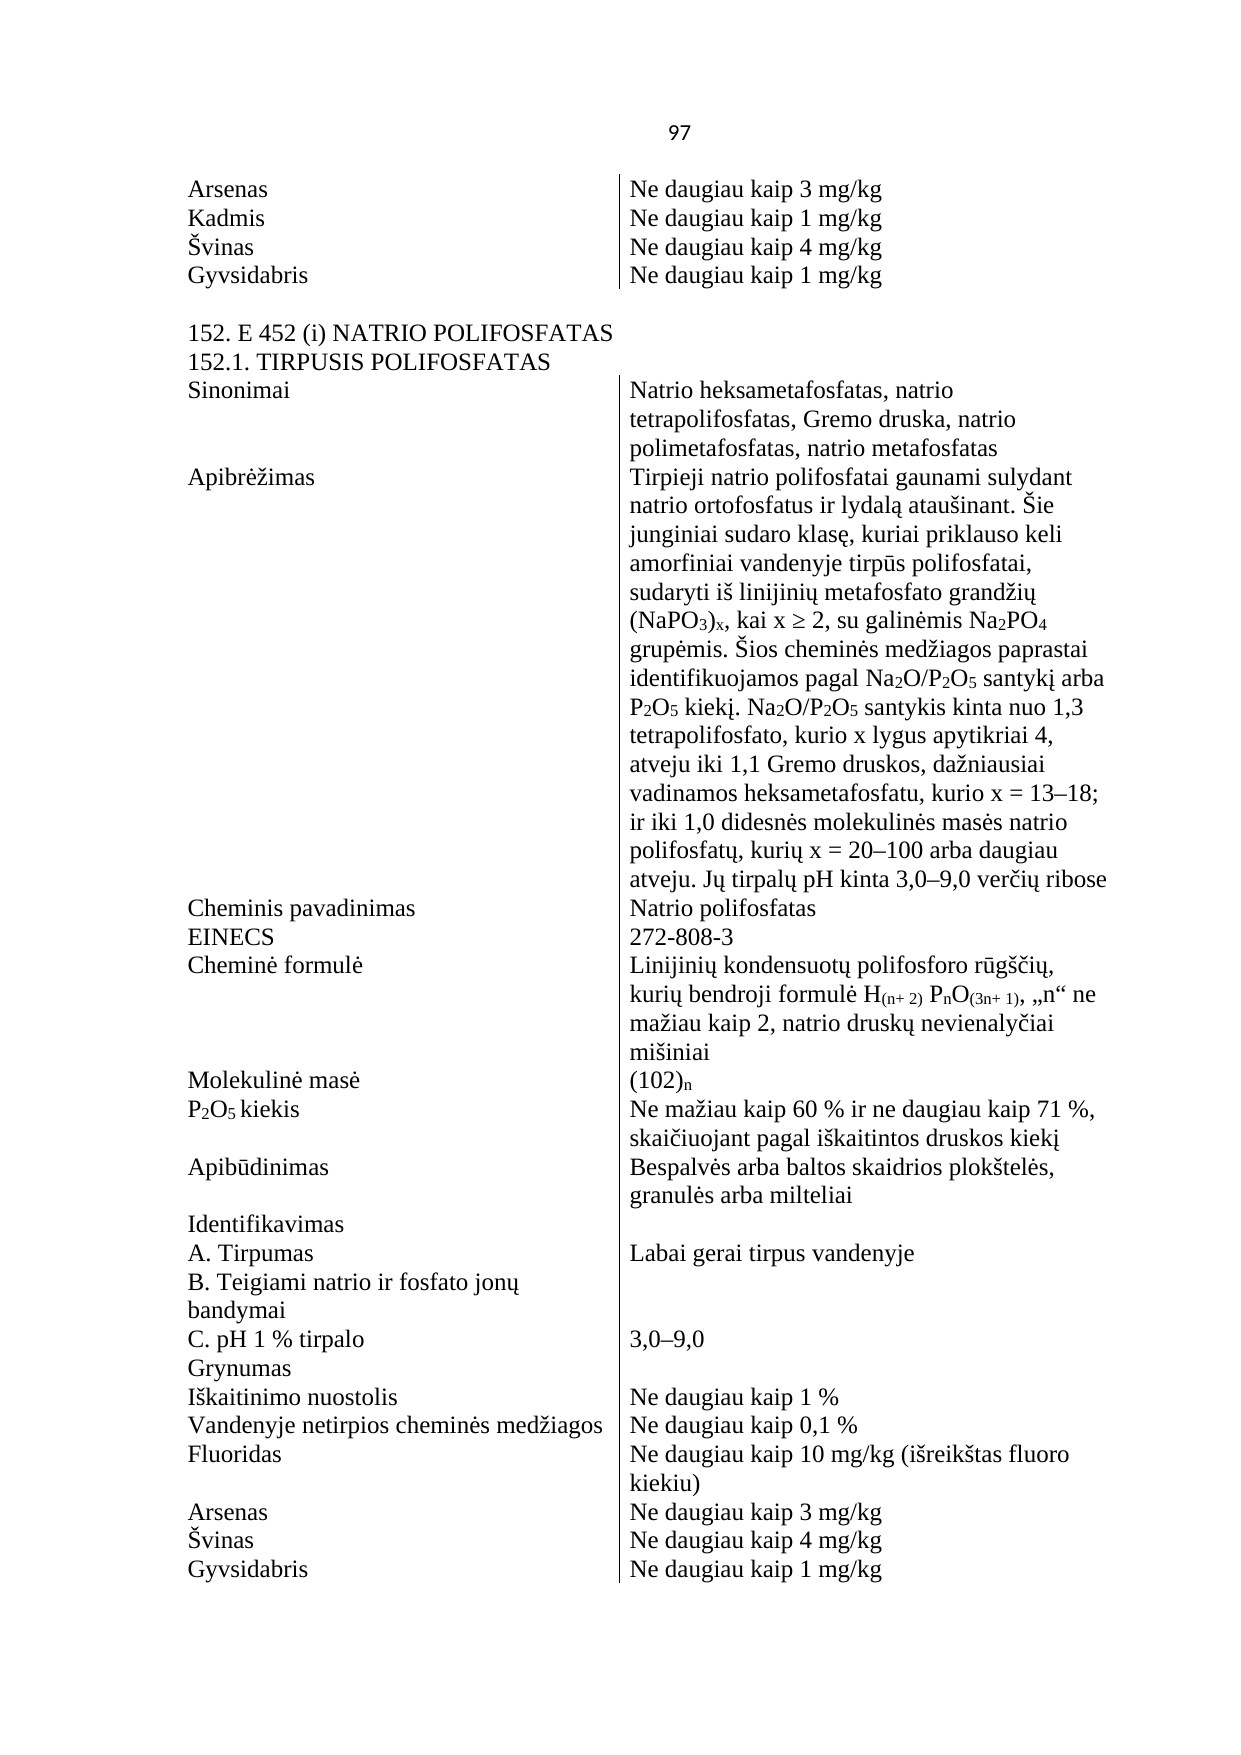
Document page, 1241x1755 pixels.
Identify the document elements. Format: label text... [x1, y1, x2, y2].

table_cell Ne daugiau kaip 1 mg/kg [620, 203, 1122, 232]
table_cell Apibūdinimas [177, 1152, 619, 1209]
table_cell Fluoridas [177, 1439, 619, 1497]
table_cell Ne daugiau kaip 10 mg/kg (išreikštas fluoro kiekiu) [620, 1439, 1122, 1497]
table_cell Tirpieji natrio polifosfatai gaunami sulydant natrio ortofosfatus ir lydalą ataušinant. Šie junginiai sudaro klasę, kuriai priklauso keli amorfiniai vandenyje tirpūs polifosfatai, sudaryti iš linijinių metafosfato grandžių (NaPO3)x, kai x ≥>= 2, su galinėmis Na2PO4 grupėmis. Šios cheminės medžiagos paprastai identifikuojamos pagal Na2O/P2O5 santykį arba P2O5 kiekį. Na2O/P2O5 santykis kinta nuo 1,3 tetrapolifosfato, kurio x lygus apytikriai 4, atveju iki 1,1 Gremo druskos, dažniausiai vadinamos heksametafosfatu, kurio x = 13–18; ir iki 1,0 didesnės molekulinės masės natrio polifosfatų, kurių x = 20–100 arba daugiau atveju. Jų tirpalų pH kinta 3,0–9,0 verčių ribose [620, 462, 1122, 893]
table_cell Ne daugiau kaip 3 mg/kg [620, 174, 1122, 203]
table_cell Ne mažiau kaip 60 % ir ne daugiau kaip 71 %, skaičiuojant pagal iškaitintos druskos kiekį [620, 1094, 1122, 1152]
table_cell Natrio heksametafosfatas, natrio tetrapolifosfatas, Gremo druska, natrio polimetafosfatas, natrio metafosfatas [620, 375, 1122, 462]
table_cell Kadmis [177, 203, 619, 232]
table_cell Natrio polifosfatas [620, 893, 1122, 922]
table_cell Apibrėžimas [177, 462, 619, 893]
table_cell B. Teigiami natrio ir fosfato jonų bandymai [177, 1267, 619, 1324]
table_cell [620, 1353, 1122, 1382]
table_cell Sinonimai [177, 375, 619, 462]
table_cell Gyvsidabris [177, 260, 619, 289]
table_cell Labai gerai tirpus vandenyje [620, 1238, 1122, 1267]
table_cell Ne daugiau kaip 1 mg/kg [620, 1554, 1122, 1583]
table_cell Cheminis pavadinimas [177, 893, 619, 922]
table_cell Ne daugiau kaip 3 mg/kg [620, 1497, 1122, 1525]
table_cell EINECS [177, 922, 619, 950]
table_cell Bespalvės arba baltos skaidrios plokštelės, granulės arba milteliai [620, 1152, 1122, 1209]
table_cell Ne daugiau kaip 4 mg/kg [620, 232, 1122, 260]
table_cell Iškaitinimo nuostolis [177, 1382, 619, 1410]
table_cell Ne daugiau kaip 4 mg/kg [620, 1525, 1122, 1554]
table_cell C. pH 1 % tirpalo [177, 1324, 619, 1353]
table_cell Vandenyje netirpios cheminės medžiagos [177, 1410, 619, 1439]
table_cell 272-808-3 [620, 922, 1122, 950]
table_cell 3,0–9,0 [620, 1324, 1122, 1353]
table_cell Grynumas [177, 1353, 619, 1382]
table_cell Arsenas [177, 174, 619, 203]
table_cell Cheminė formulė [177, 950, 619, 1065]
table_cell Ne daugiau kaip 1 % [620, 1382, 1122, 1410]
table_cell [620, 1267, 1122, 1324]
table_cell Linijinių kondensuotų polifosforo rūgščių, kurių bendroji formulė H(n+ 2) PnO(3n+ 1), „n“ ne mažiau kaip 2, natrio druskų nevienalyčiai mišiniai [620, 950, 1122, 1065]
table_cell Ne daugiau kaip 0,1 % [620, 1410, 1122, 1439]
table_cell (102)n [620, 1065, 1122, 1094]
table_header 152. E 452 (i) NATRIO POLIFOSFATAS 152.1. TirpusIS polifosfatas [177, 318, 1122, 375]
table_cell Švinas [177, 1525, 619, 1554]
table_cell Gyvsidabris [177, 1554, 619, 1583]
table_cell A. Tirpumas [177, 1238, 619, 1267]
table_cell [620, 1209, 1122, 1238]
table_cell Molekulinė masė [177, 1065, 619, 1094]
table_cell Identifikavimas [177, 1209, 619, 1238]
table_cell Švinas [177, 232, 619, 260]
table_cell P2O5 kiekis [177, 1094, 619, 1152]
table_cell Arsenas [177, 1497, 619, 1525]
table_cell Ne daugiau kaip 1 mg/kg [620, 260, 1122, 289]
